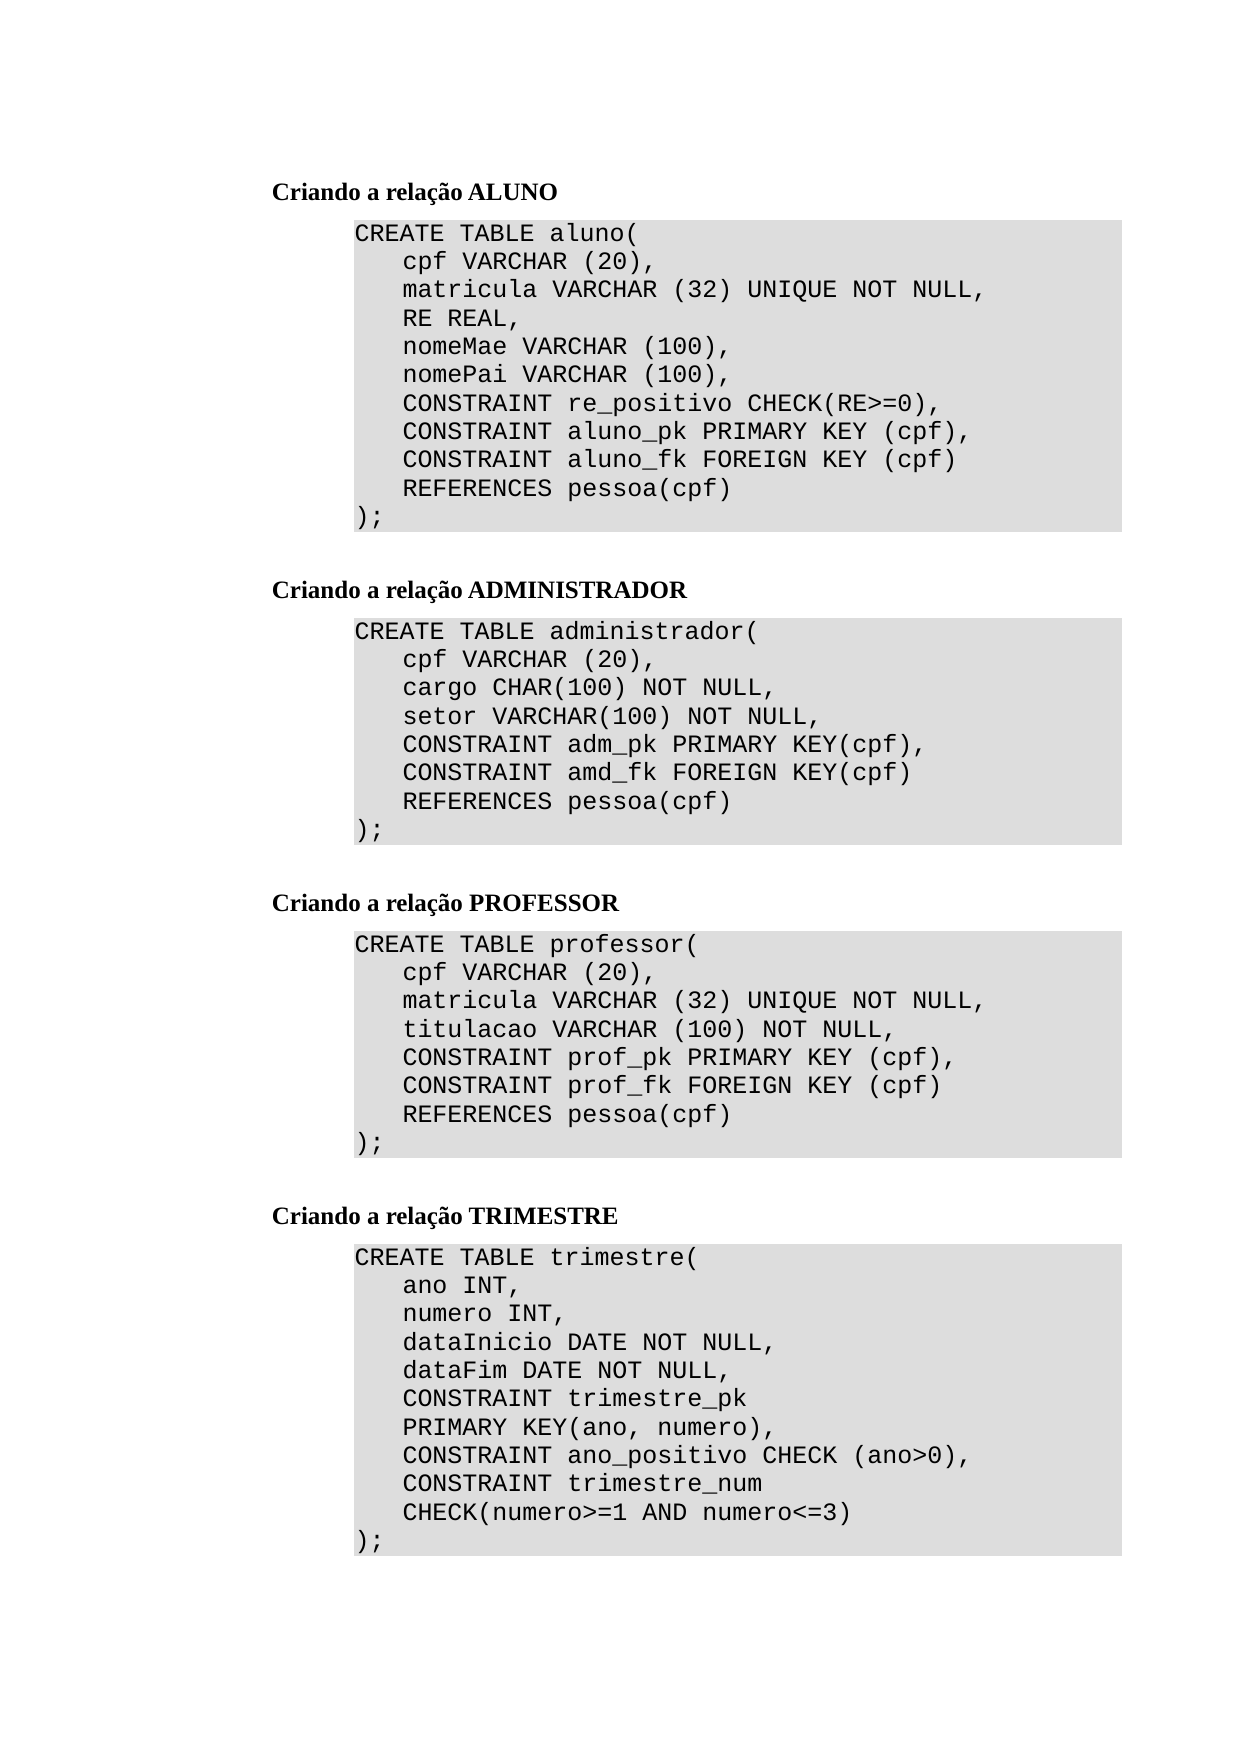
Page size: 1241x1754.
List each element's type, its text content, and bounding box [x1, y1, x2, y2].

text CREATE TABLE administrador( cpf VARCHAR (20), cargo CHAR(100) NOT NULL, setor VARCHAR(100) NOT NULL, CONSTRAINT adm_pk PRIMARY KEY(cpf), CONSTRAINT amd_fk FOREIGN KEY(cpf) [354, 618, 1122, 788]
text REFERENCES pessoa(cpf) ); [354, 475, 1122, 532]
text CREATE TABLE professor( cpf VARCHAR (20), matricula VARCHAR (32) UNIQUE NOT NULL, titulacao VARCHAR (100) NOT NULL, CONSTRAINT prof_pk PRIMARY KEY (cpf), CONSTRAINT prof_fk FOREIGN KEY (cpf) REFERENCES pessoa(cpf) ); [354, 931, 1122, 1158]
text Criando a relação TRIMESTRE [177, 1201, 1122, 1230]
text CREATE TABLE trimestre( ano INT, numero INT, dataInicio DATE NOT NULL, dataFim DATE NOT NULL, CONSTRAINT trimestre_pk PRIMARY KEY(ano, numero), CONSTRAINT ano_positivo CHECK (ano>0), CONSTRAINT trimestre_num CHECK(numero>=1 AND numero<=3) ); [354, 1244, 1122, 1556]
text Criando a relação ALUNO [177, 177, 1122, 206]
text Criando a relação ADMINISTRADOR [177, 575, 1122, 604]
text Criando a relação PROFESSOR [177, 888, 1122, 917]
text REFERENCES pessoa(cpf) ); [354, 788, 1122, 845]
text CREATE TABLE aluno( cpf VARCHAR (20), matricula VARCHAR (32) UNIQUE NOT NULL, RE REAL, nomeMae VARCHAR (100), nomePai VARCHAR (100), CONSTRAINT re_positivo CHECK(RE>=0), CONSTRAINT aluno_pk PRIMARY KEY (cpf), CONSTRAINT aluno_fk FOREIGN KEY (cpf) [354, 220, 1122, 475]
